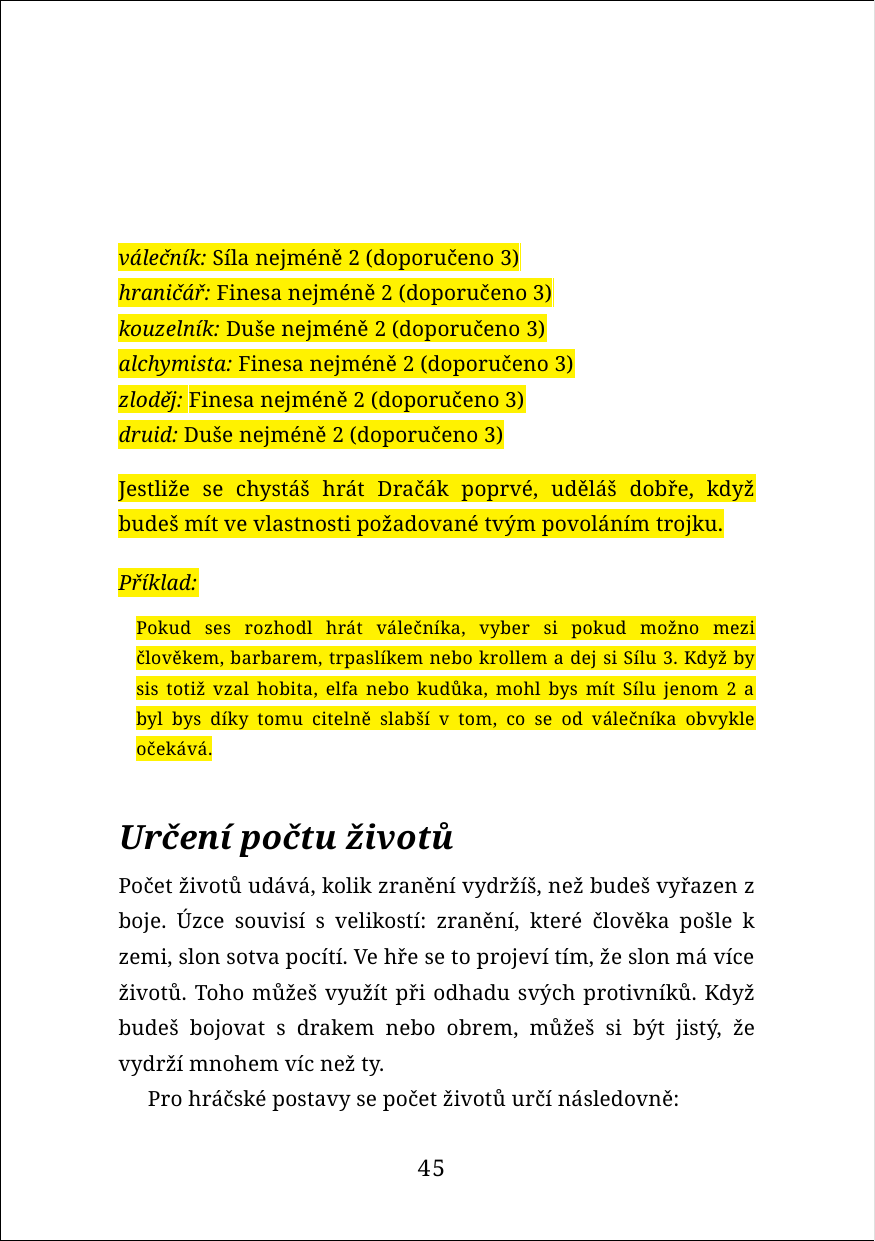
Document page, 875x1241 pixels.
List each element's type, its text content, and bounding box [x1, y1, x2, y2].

text Jestliže se chystáš hrát Dračák poprvé, uděláš dobře, když budeš mít ve vlastnosti požadované tvým povoláním trojku. [118, 474, 756, 538]
subtitle Určení počtu životů [118, 814, 756, 859]
text válečník: Síla nejméně 2 (doporučeno 3) hraničář: Finesa nejméně 2 (doporučeno 3) kouzelník: Duše nejméně 2 (doporučeno 3) alchymista: Finesa nejméně 2 (doporučeno 3) zloděj: Finesa nejméně 2 (doporučeno 3) druid: Duše nejméně 2 (doporučeno 3) [118, 172, 756, 449]
text Příklad: [118, 568, 756, 597]
text Počet životů udává, kolik zranění vydržíš, než budeš vyřazen z boje. Úzce souvisí s velikostí: zranění, které člověka pošle k zemi, slon sotva pocítí. Ve hře se to projeví tím, že slon má více životů. Toho můžeš využít při odhadu svých protivníků. Když budeš bojovat s drakem nebo obrem, můžeš si být jistý, že vydrží mnohem víc než ty. Pro hráčské postavy se počet životů určí následovně: [118, 871, 756, 1113]
text Pokud ses rozhodl hrát válečníka, vyber si pokud možno mezi člověkem, barbarem, trpaslíkem nebo krollem a dej si Sílu 3. Když by sis totiž vzal hobita, elfa nebo kudůka, mohl bys mít Sílu jenom 2 a byl bys díky tomu citelně slabší v tom, co se od válečníka obvykle očekává. [136, 616, 756, 761]
